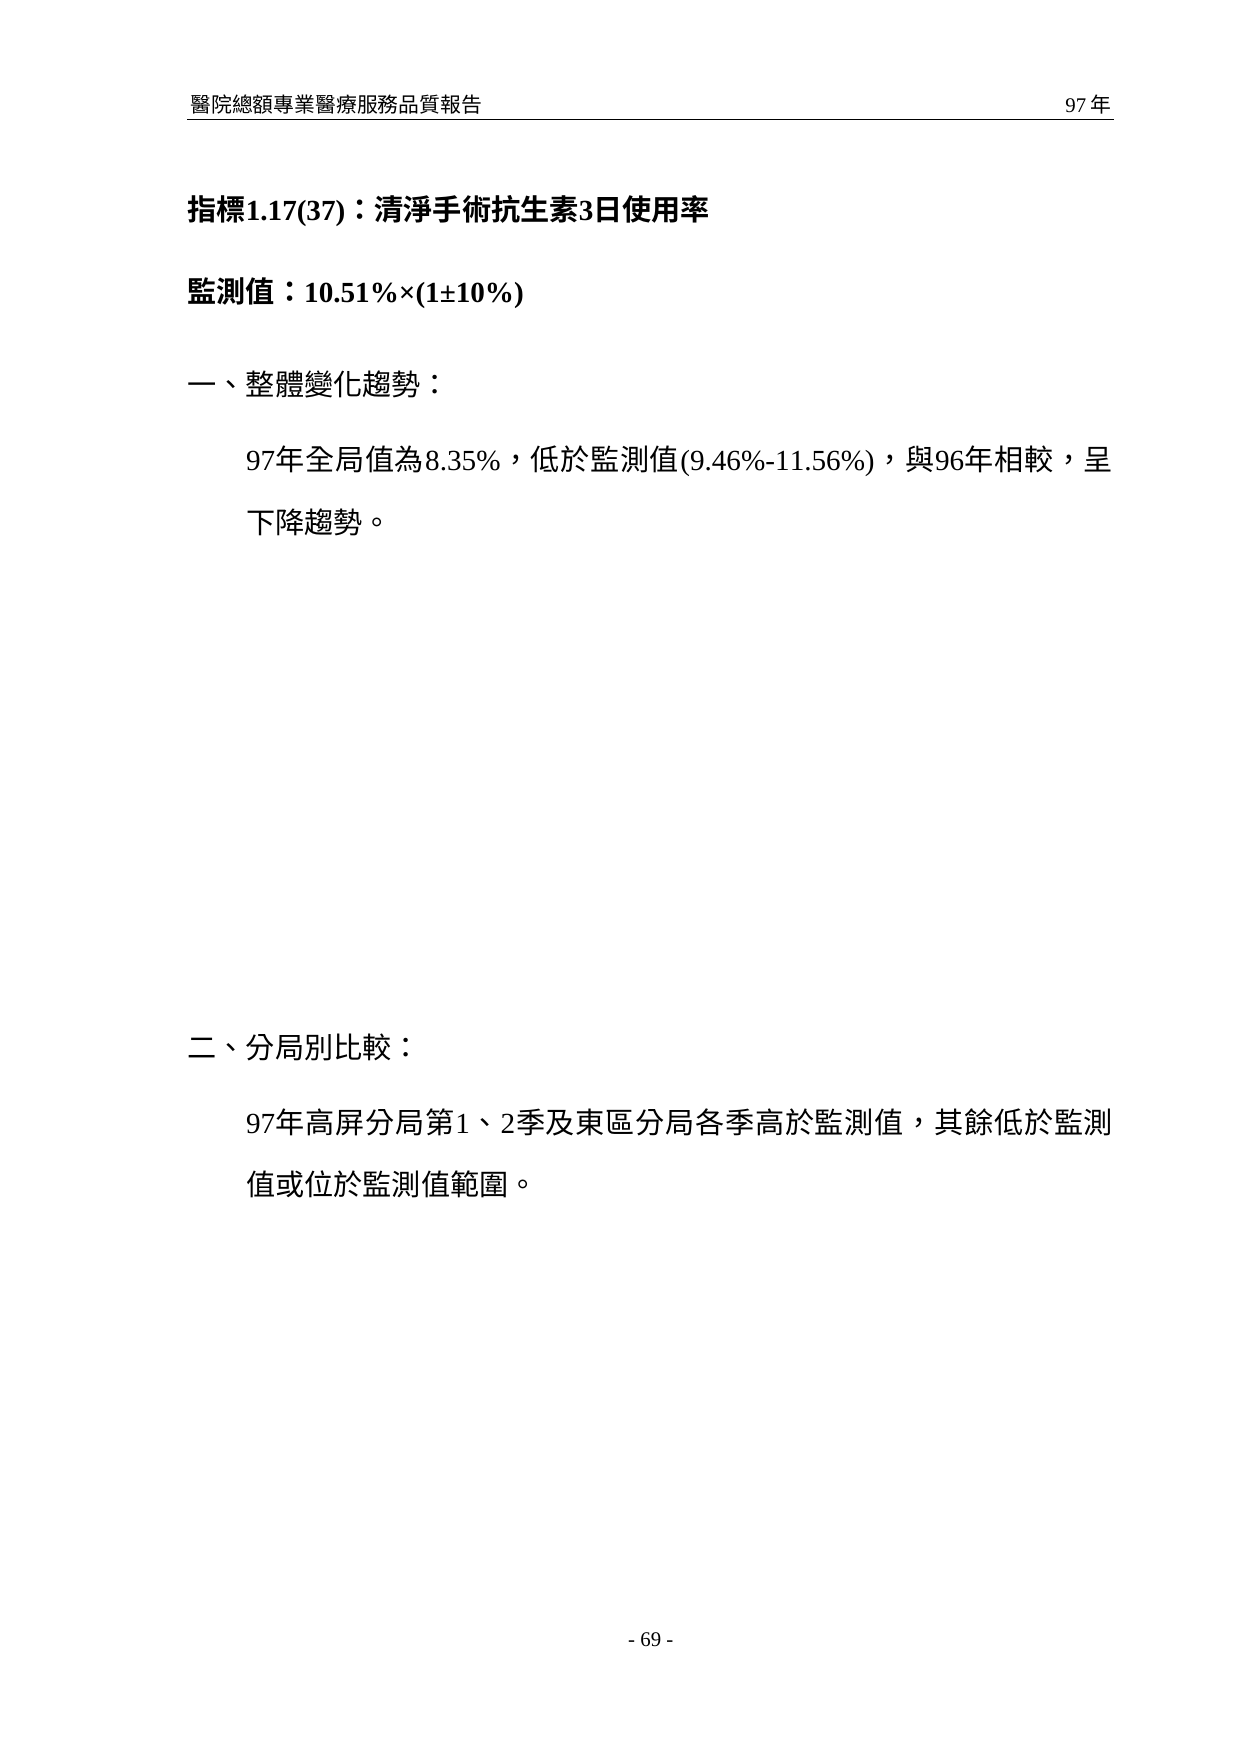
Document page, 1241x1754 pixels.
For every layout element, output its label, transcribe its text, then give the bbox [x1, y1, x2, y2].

text 監測值：10.51%×(1±10%) [187, 248, 1114, 310]
text 二、分局別比較： [187, 1004, 1114, 1066]
text 一、整體變化趨勢： [187, 341, 1114, 404]
text 指標1.17(37)：清淨手術抗生素3日使用率 [187, 166, 1114, 229]
text 97年全局值為8.35%，低於監測值(9.46%-11.56%)，與96年相較，呈下降趨勢。 [246, 416, 1114, 541]
text 97年高屏分局第1、2季及東區分局各季高於監測值，其餘低於監測值或位於監測值範圍。 [246, 1079, 1114, 1204]
